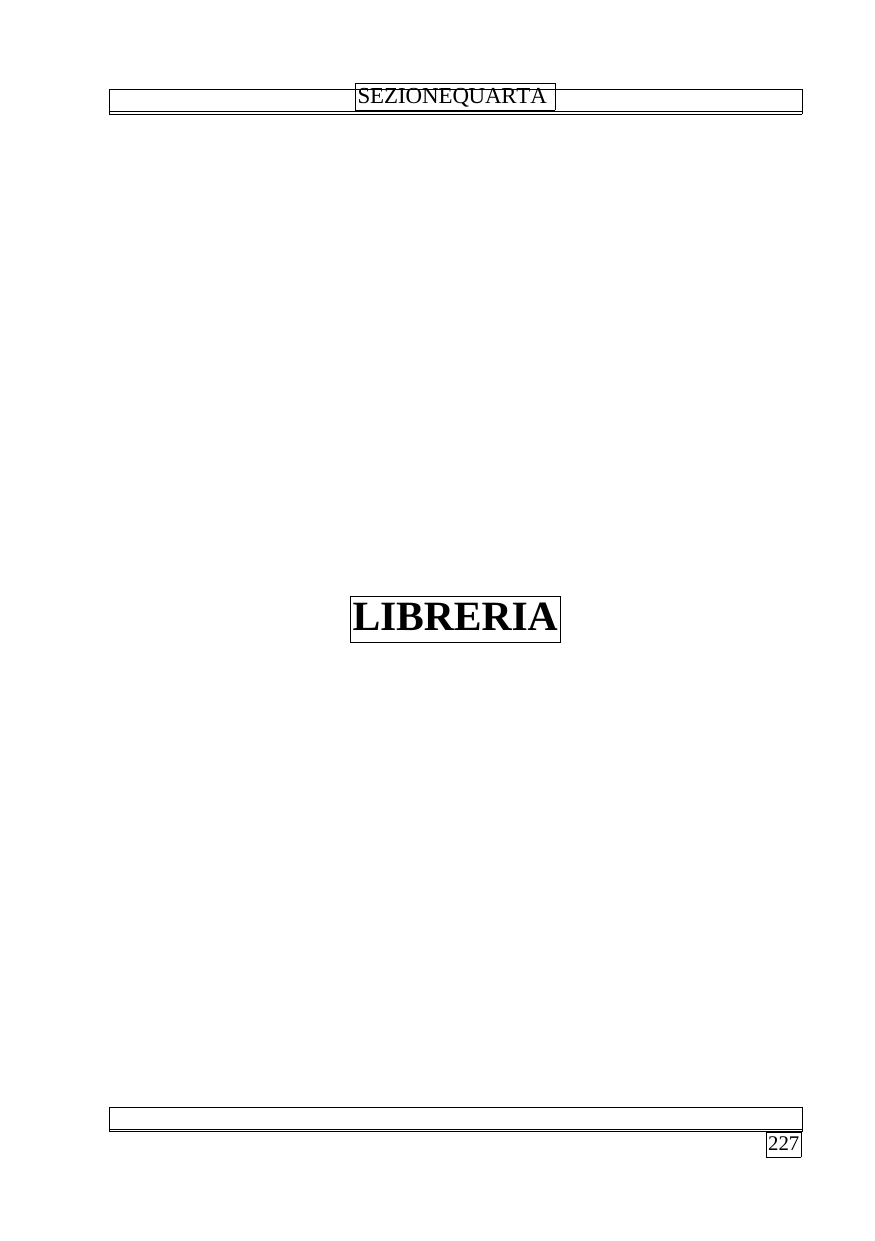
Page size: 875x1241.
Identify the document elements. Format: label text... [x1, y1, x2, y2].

text 227 [768, 1133, 801, 1155]
text SEZIONEQUARTA [357, 90, 555, 109]
text LIBRERIA [352, 597, 560, 639]
text [357, 84, 555, 89]
